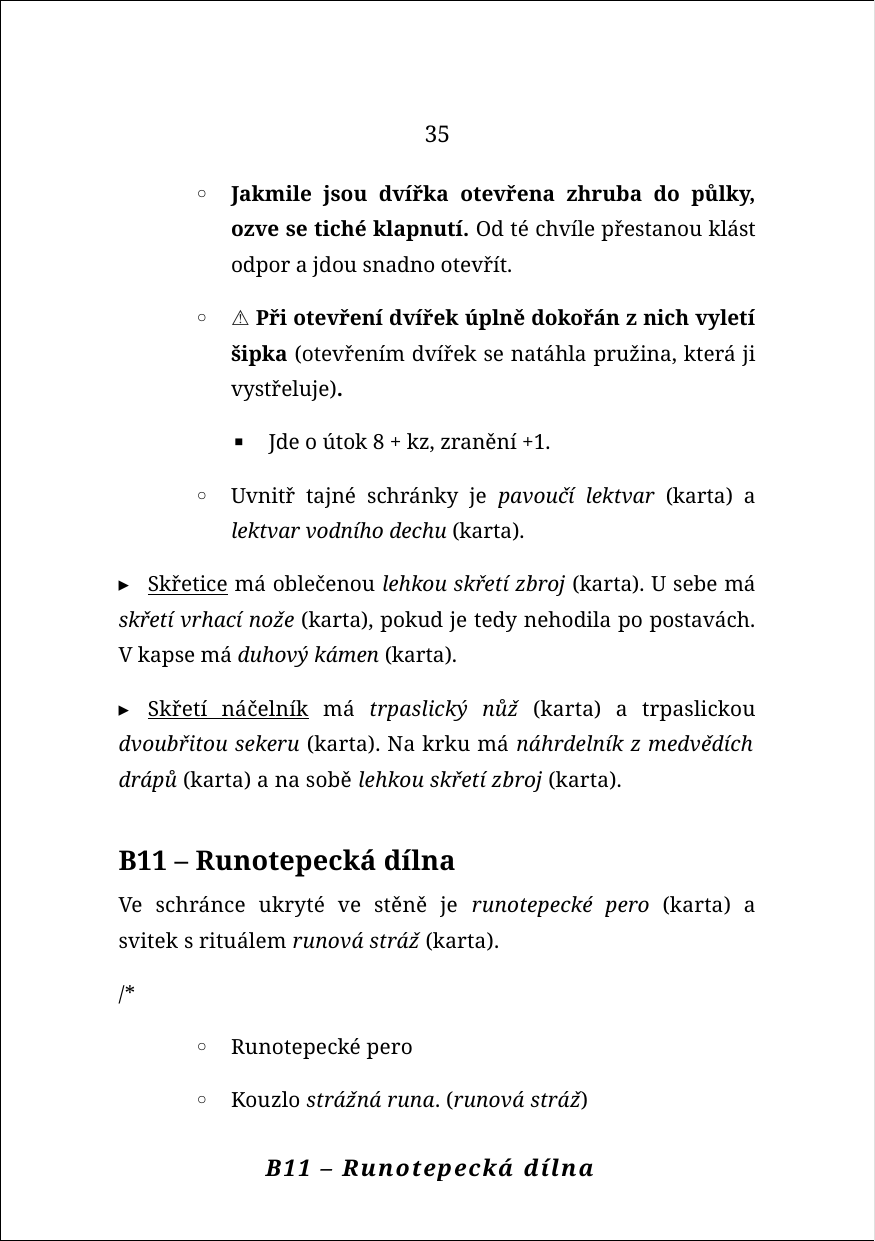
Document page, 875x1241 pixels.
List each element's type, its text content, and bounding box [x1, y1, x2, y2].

text ▸ Skřetí náčelník má trpaslický nůž (karta) a trpaslickou dvoubřitou sekeru (karta). Na krku má náhrdelník z medvědích drápů (karta) a na sobě lehkou skřetí zbroj (karta). [118, 694, 756, 793]
list Jde o útok 8 + kz, zranění +1. [231, 427, 756, 456]
list Kouzlo strážná runa. (runová stráž) [193, 1086, 756, 1114]
list Uvnitř tajné schránky je pavoučí lektvar (karta) a lektvar vodního dechu (karta). [193, 481, 756, 545]
list ⚠ Při otevření dvířek úplně dokořán z nich vyletí šipka (otevřením dvířek se natáhla pružina, která ji vystřeluje). [193, 303, 756, 403]
list Jakmile jsou dvířka otevřena zhruba do půlky, ozve se tiché klapnutí. Od té chvíle přestanou klást odpor a jdou snadno otevřít. [193, 179, 756, 278]
subtitle B11 – Runotepecká dílna [118, 842, 756, 878]
text /* [118, 979, 756, 1007]
list Runotepecké pero [193, 1032, 756, 1061]
text Ve schránce ukryté ve stěně je runotepecké pero (karta) a svitek s rituálem runová stráž (karta). [118, 890, 756, 954]
text ▸ Skřetice má oblečenou lehkou skřetí zbroj (karta). U sebe má skřetí vrhací nože (karta), pokud je tedy nehodila po postavách. V kapse má duhový kámen (karta). [118, 569, 756, 669]
